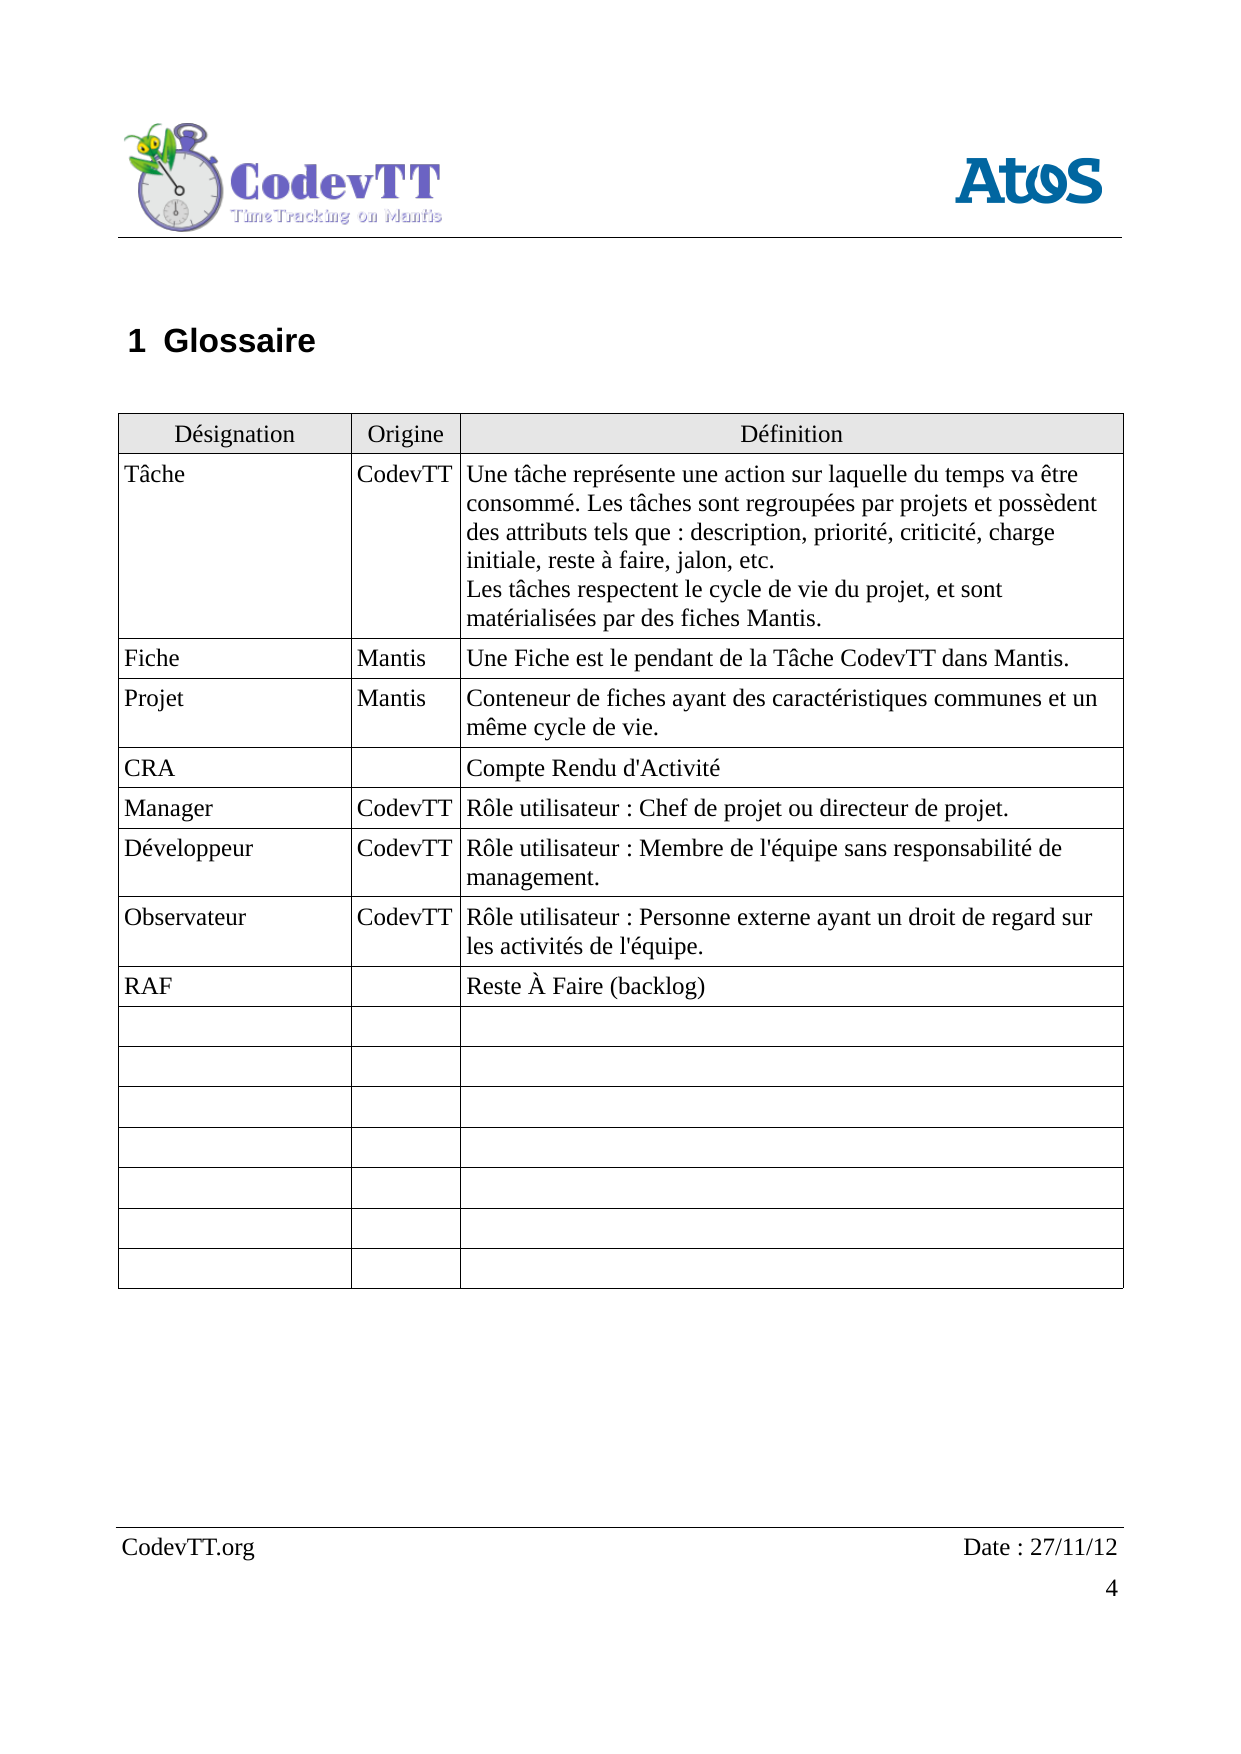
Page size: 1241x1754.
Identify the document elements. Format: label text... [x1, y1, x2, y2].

table_cell Rôle utilisateur : Chef de projet ou directeur de projet. [461, 788, 1123, 827]
table_cell [352, 1209, 460, 1248]
table_cell CodevTT [352, 788, 460, 827]
table_cell [461, 1007, 1123, 1046]
table_cell Une Fiche est le pendant de la Tâche CodevTT dans Mantis. [461, 639, 1123, 678]
table_cell [119, 1128, 351, 1167]
table_header Désignation [119, 414, 351, 453]
table_cell CodevTT [352, 454, 460, 637]
table_cell Manager [119, 788, 351, 827]
table_cell [119, 1047, 351, 1086]
table_cell Conteneur de fiches ayant des caractéristiques communes et un même cycle de vie. [461, 679, 1123, 747]
table_cell [119, 1087, 351, 1127]
picture [953, 156, 1103, 205]
table_cell CRA [119, 748, 351, 787]
table_cell [352, 1249, 460, 1288]
table_cell Reste À Faire (backlog) [461, 967, 1123, 1006]
table_cell Fiche [119, 639, 351, 678]
table_cell [352, 1168, 460, 1207]
table_cell [461, 1128, 1123, 1167]
table_cell Une tâche représente une action sur laquelle du temps va être consommé. Les tâches sont regroupées par projets et possèdent des attributs tels que : description, priorité, criticité, charge initiale, reste à faire, jalon, etc. Les tâches respectent le cycle de vie du projet, et sont matérialisées par des fiches Mantis. [461, 454, 1123, 637]
table_cell [119, 1209, 351, 1248]
table_cell [461, 1209, 1123, 1248]
table_cell Développeur [119, 829, 351, 896]
table_cell [461, 1087, 1123, 1127]
table_cell [119, 1168, 351, 1207]
table_cell [461, 1168, 1123, 1207]
table_cell Rôle utilisateur : Membre de l'équipe sans responsabilité de management. [461, 829, 1123, 896]
subtitle Glossaire [118, 321, 1122, 359]
table_cell [352, 1128, 460, 1167]
table_cell [461, 1249, 1123, 1288]
table_cell Tâche [119, 454, 351, 637]
table_cell Rôle utilisateur : Personne externe ayant un droit de regard sur les activités de l'équipe. [461, 897, 1123, 966]
table_cell Projet [119, 679, 351, 747]
table_cell [352, 1087, 460, 1127]
table_cell Observateur [119, 897, 351, 966]
table_cell [119, 1007, 351, 1046]
table_cell Mantis [352, 679, 460, 747]
table_cell CodevTT [352, 829, 460, 896]
table_cell CodevTT [352, 897, 460, 966]
table_cell Compte Rendu d'Activité [461, 748, 1123, 787]
table_cell [461, 1047, 1123, 1086]
table_cell [352, 1007, 460, 1046]
table_cell [119, 1249, 351, 1288]
table_cell [352, 1047, 460, 1086]
table_cell [352, 748, 460, 787]
table_header Définition [461, 414, 1123, 453]
table_cell Mantis [352, 639, 460, 678]
picture [123, 123, 447, 232]
table_cell RAF [119, 967, 351, 1006]
table_cell [352, 967, 460, 1006]
table_header Origine [352, 414, 460, 453]
